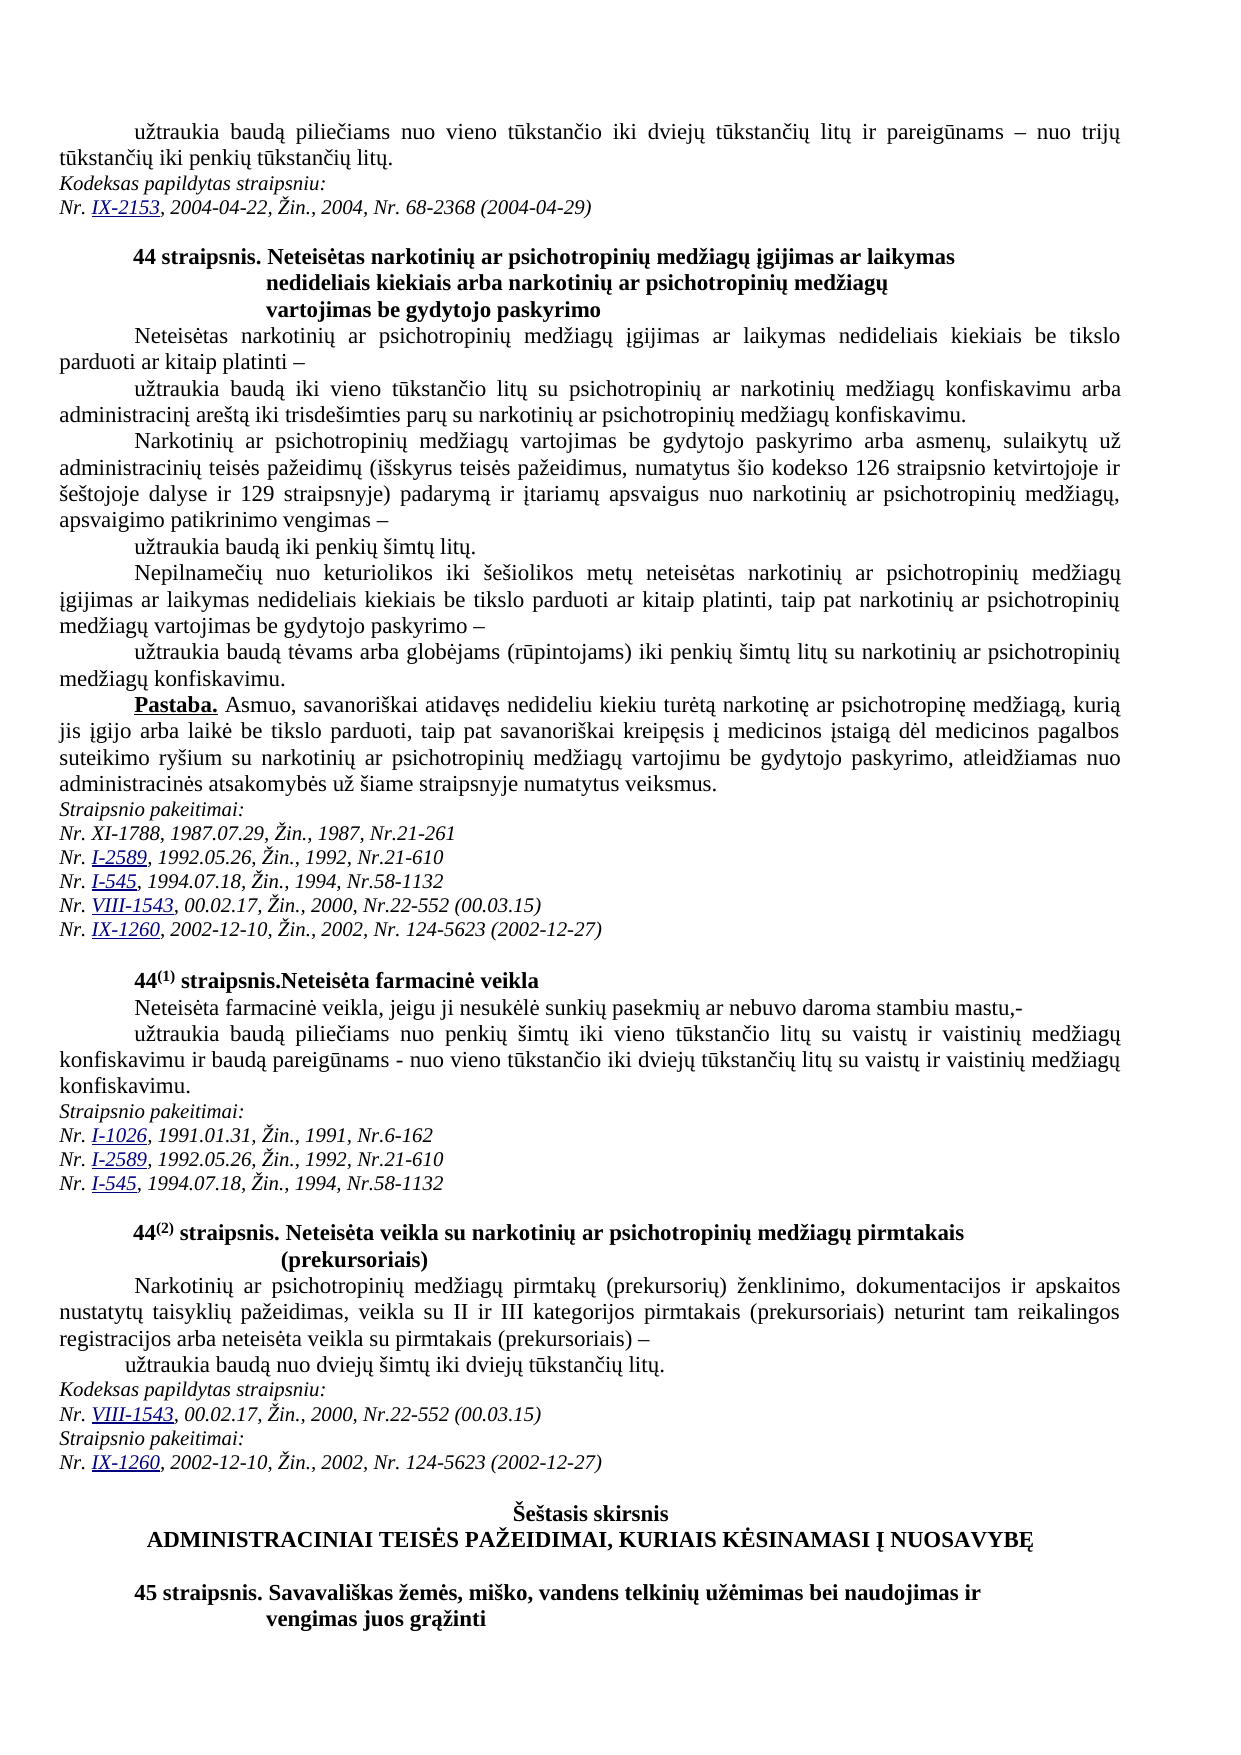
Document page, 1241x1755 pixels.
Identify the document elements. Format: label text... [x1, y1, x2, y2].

text Straipsnio pakeitimai: [59, 1426, 1122, 1449]
text Kodeksas papildytas straipsniu: [59, 1377, 1122, 1401]
text užtraukia baudą piliečiams nuo vieno tūkstančio iki dviejų tūkstančių litų ir pareigūnams – nuo trijų tūkstančių iki penkių tūkstančių litų. [59, 118, 1122, 171]
text užtraukia baudą piliečiams nuo penkių šimtų iki vieno tūkstančio litų su vaistų ir vaistinių medžiagų konfiskavimu ir baudą pareigūnams - nuo vieno tūkstančio iki dviejų tūkstančių litų su vaistų ir vaistinių medžiagų konfiskavimu. [59, 1020, 1122, 1099]
text užtraukia baudą tėvams arba globėjams (rūpintojams) iki penkių šimtų litų su narkotinių ar psichotropinių medžiagų konfiskavimu. [59, 638, 1122, 691]
text Nepilnamečių nuo keturiolikos iki šešiolikos metų neteisėtas narkotinių ar psichotropinių medžiagų įgijimas ar laikymas nedideliais kiekiais be tikslo parduoti ar kitaip platinti, taip pat narkotinių ar psichotropinių medžiagų vartojimas be gydytojo paskyrimo – [59, 559, 1122, 638]
text užtraukia baudą iki vieno tūkstančio litų su psichotropinių ar narkotinių medžiagų konfiskavimu arba administracinį areštą iki trisdešimties parų su narkotinių ar psichotropinių medžiagų konfiskavimu. [59, 375, 1122, 427]
text vartojimas be gydytojo paskyrimo [59, 296, 1122, 322]
text Nr. I-1026, 1991.01.31, Žin., 1991, Nr.6-162 [59, 1123, 1122, 1147]
text Nr. I-545, 1994.07.18, Žin., 1994, Nr.58-1132 [59, 1171, 1122, 1195]
text užtraukia baudą nuo dviejų šimtų iki dviejų tūkstančių litų. [59, 1351, 1122, 1377]
text Straipsnio pakeitimai: [59, 796, 1122, 821]
text užtraukia baudą iki penkių šimtų litų. [59, 533, 1122, 559]
text Neteisėta farmacinė veikla, jeigu ji nesukėlė sunkių pasekmių ar nebuvo daroma stambiu mastu,- [59, 993, 1122, 1020]
text Nr. IX-1260, 2002-12-10, Žin., 2002, Nr. 124-5623 (2002-12-27) [59, 1449, 1122, 1474]
text Nr. IX-1260, 2002-12-10, Žin., 2002, Nr. 124-5623 (2002-12-27) [59, 917, 1122, 941]
text Straipsnio pakeitimai: [59, 1099, 1122, 1123]
text Neteisėtas narkotinių ar psichotropinių medžiagų įgijimas ar laikymas nedideliais kiekiais be tikslo parduoti ar kitaip platinti – [59, 322, 1122, 375]
text Nr. VIII-1543, 00.02.17, Žin., 2000, Nr.22-552 (00.03.15) [59, 1401, 1122, 1426]
text nedideliais kiekiais arba narkotinių ar psichotropinių medžiagų [59, 269, 1122, 296]
text 44(2) straipsnis. Neteisėta veikla su narkotinių ar psichotropinių medžiagų pirmtakais [59, 1219, 1122, 1246]
text Narkotinių ar psichotropinių medžiagų pirmtakų (prekursorių) ženklinimo, dokumentacijos ir apskaitos nustatytų taisyklių pažeidimas, veikla su II ir III kategorijos pirmtakais (prekursoriais) neturint tam reikalingos registracijos arba neteisėta veikla su pirmtakais (prekursoriais) – [59, 1272, 1122, 1351]
text Nr. VIII-1543, 00.02.17, Žin., 2000, Nr.22-552 (00.03.15) [59, 893, 1122, 917]
text Nr. I-2589, 1992.05.26, Žin., 1992, Nr.21-610 [59, 1147, 1122, 1171]
text Kodeksas papildytas straipsniu: [59, 171, 1122, 195]
text 44 straipsnis. Neteisėtas narkotinių ar psichotropinių medžiagų įgijimas ar laikymas [59, 243, 1122, 269]
text Nr. XI-1788, 1987.07.29, Žin., 1987, Nr.21-261 [59, 821, 1122, 844]
text 44(1) straipsnis.Neteisėta farmacinė veikla [59, 967, 1122, 993]
text 45 straipsnis. Savavališkas žemės, miško, vandens telkinių užėmimas bei naudojimas ir [134, 1579, 1122, 1605]
text Nr. IX-2153, 2004-04-22, Žin., 2004, Nr. 68-2368 (2004-04-29) [59, 195, 1122, 219]
text Nr. I-545, 1994.07.18, Žin., 1994, Nr.58-1132 [59, 869, 1122, 893]
text Nr. I-2589, 1992.05.26, Žin., 1992, Nr.21-610 [59, 844, 1122, 869]
text Pastaba. Asmuo, savanoriškai atidavęs nedideliu kiekiu turėtą narkotinę ar psichotropinę medžiagą, kurią jis įgijo arba laikė be tikslo parduoti, taip pat savanoriškai kreipęsis į medicinos įstaigą dėl medicinos pagalbos suteikimo ryšium su narkotinių ar psichotropinių medžiagų vartojimu be gydytojo paskyrimo, atleidžiamas nuo administracinės atsakomybės už šiame straipsnyje numatytus veiksmus. [59, 691, 1122, 796]
text Narkotinių ar psichotropinių medžiagų vartojimas be gydytojo paskyrimo arba asmenų, sulaikytų už administracinių teisės pažeidimų (išskyrus teisės pažeidimus, numatytus šio kodekso 126 straipsnio ketvirtojoje ir šeštojoje dalyse ir 129 straipsnyje) padarymą ir įtariamų apsvaigus nuo narkotinių ar psichotropinių medžiagų, apsvaigimo patikrinimo vengimas – [59, 427, 1122, 533]
text Šeštasis skirsnis [59, 1500, 1122, 1526]
text ADMINISTRACINIAI TEISĖS PAŽEIDIMAI, KURIAIS KĖSINAMASI Į NUOSAVYBĘ [59, 1526, 1122, 1553]
text (prekursoriais) [59, 1246, 1122, 1272]
text vengimas juos grąžinti [266, 1605, 1122, 1632]
